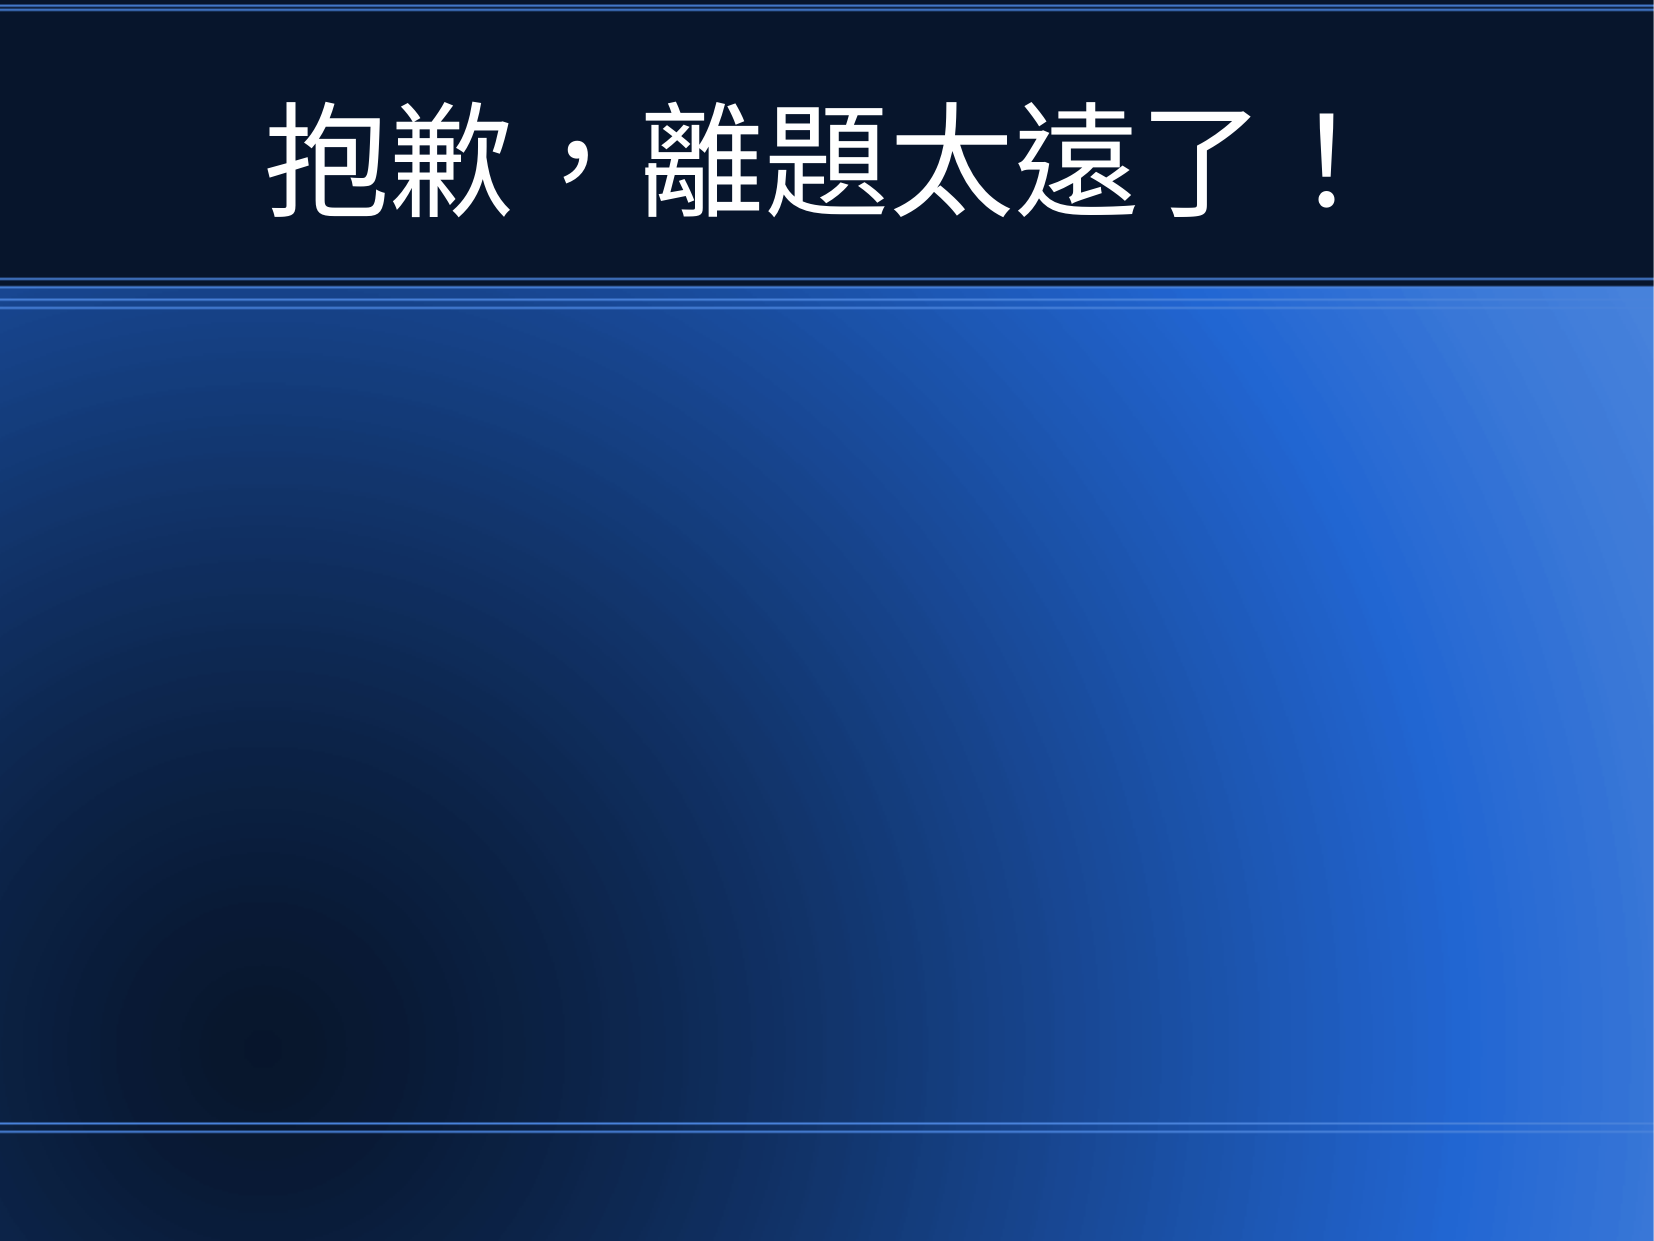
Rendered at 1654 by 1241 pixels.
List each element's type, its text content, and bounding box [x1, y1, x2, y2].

picture [0, 0, 1654, 1241]
title 抱歉，離題太遠了！ [82, 49, 1571, 257]
